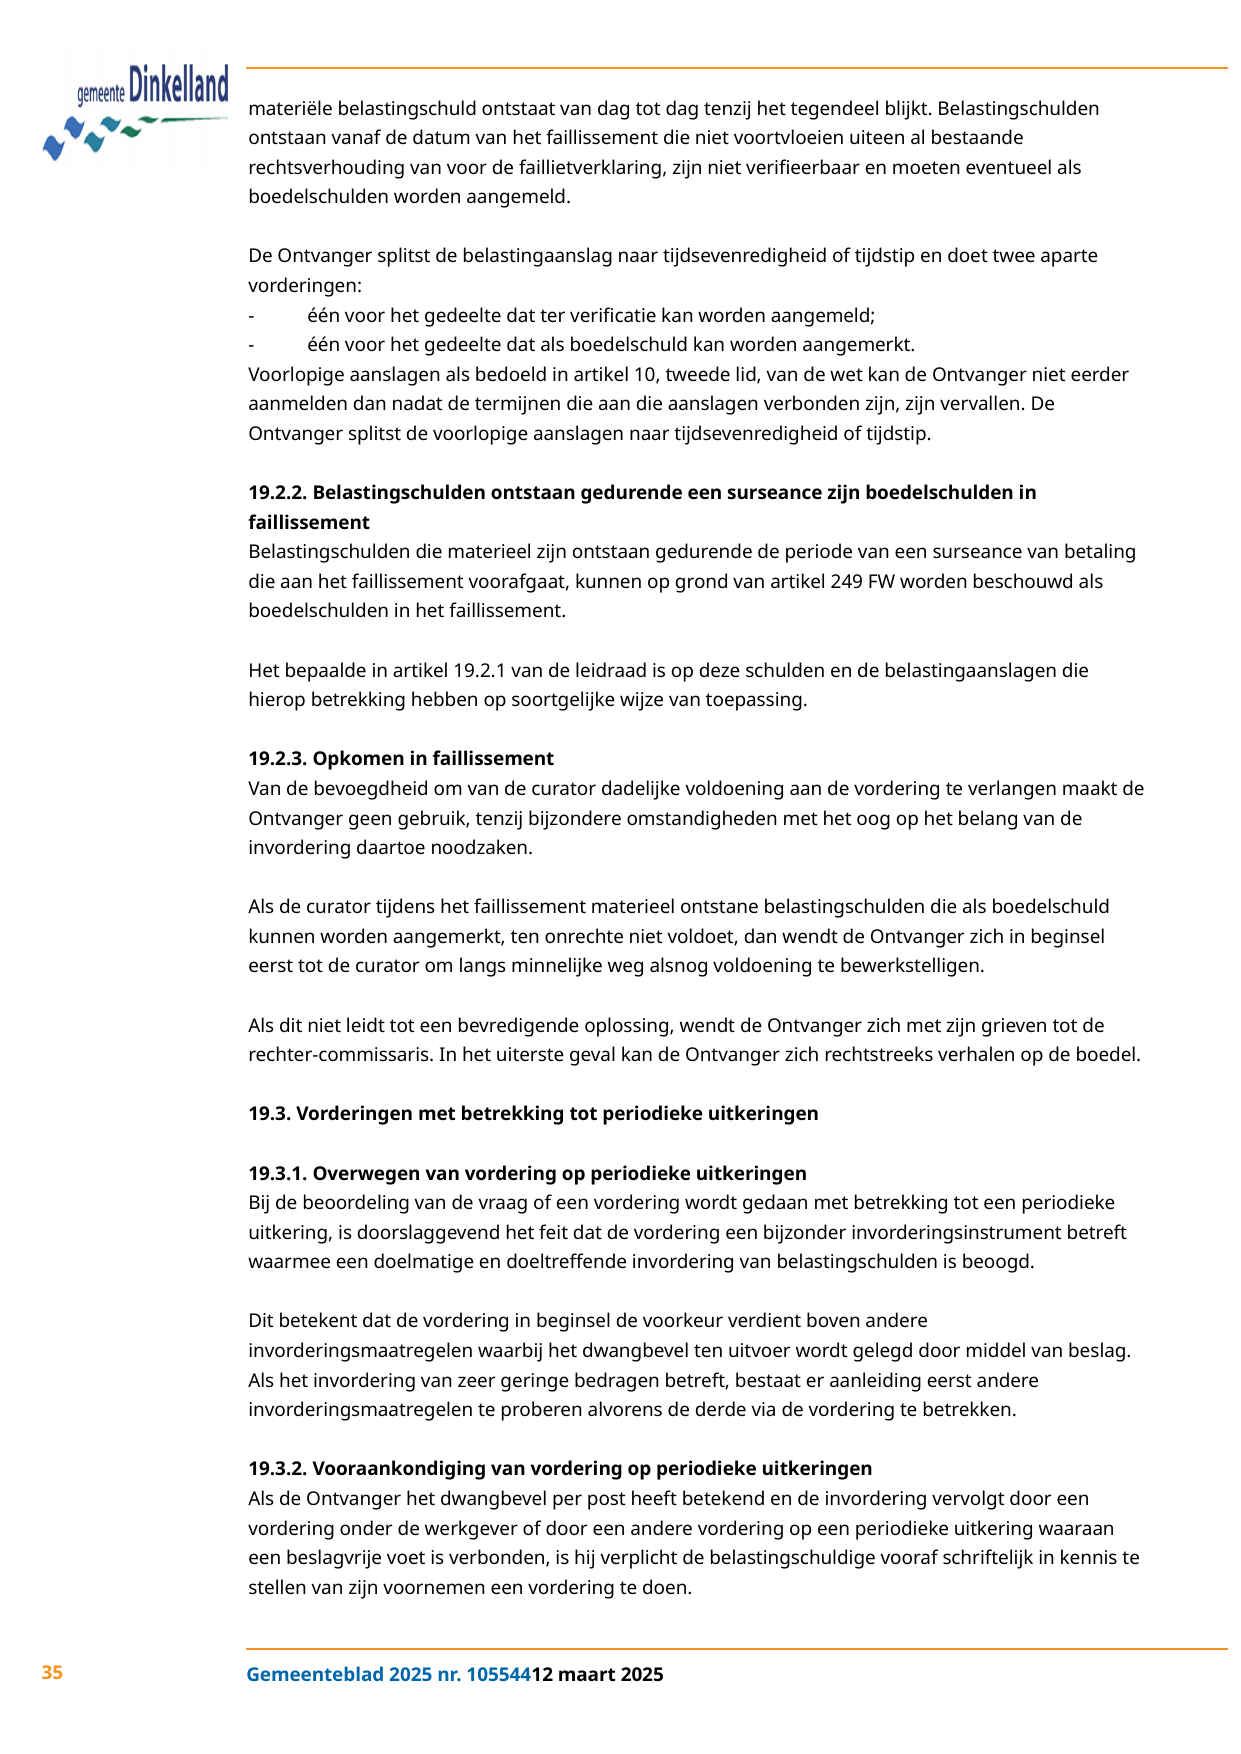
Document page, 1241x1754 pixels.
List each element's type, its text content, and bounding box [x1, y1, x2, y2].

text Van de bevoegdheid om van de curator dadelijke voldoening aan de vordering te verlangen maakt de Ontvanger geen gebruik, tenzij bijzondere omstandigheden met het oog op het belang van de invordering daartoe noodzaken. [248, 775, 1152, 860]
text 19.3.1. Overwegen van vordering op periodieke uitkeringen [248, 1160, 1152, 1186]
text 19.2.3. Opkomen in faillissement [248, 746, 1152, 771]
text Dit betekent dat de vordering in beginsel de voorkeur verdient boven andere invorderingsmaatregelen waarbij het dwangbevel ten uitvoer wordt gelegd door middel van beslag. Als het invordering van zeer geringe bedragen betreft, bestaat er aanleiding eerst andere invorderingsmaatregelen te proberen alvorens de derde via de vordering te betrekken. [248, 1308, 1152, 1422]
text 19.2.2. Belastingschulden ontstaan gedurende een surseance zijn boedelschulden in faillissement [248, 479, 1152, 535]
text Als dit niet leidt tot een bevredigende oplossing, wendt de Ontvanger zich met zijn grieven tot de rechter-commissaris. In het uiterste geval kan de Ontvanger zich rechtstreeks verhalen op de boedel. [248, 1012, 1152, 1067]
text Als de curator tijdens het faillissement materieel ontstane belastingschulden die als boedelschuld kunnen worden aangemerkt, ten onrechte niet voldoet, dan wendt de Ontvanger zich in beginsel eerst tot de curator om langs minnelijke weg alsnog voldoening te bewerkstelligen. [248, 893, 1152, 978]
picture [41, 47, 231, 172]
text 19.3. Vorderingen met betrekking tot periodieke uitkeringen [248, 1101, 1152, 1126]
list één voor het gedeelte dat als boedelschuld kan worden aangemerkt. [248, 331, 1152, 357]
text Bij de beoordeling van de vraag of een vordering wordt gedaan met betrekking tot een periodieke uitkering, is doorslaggevend het feit dat de vordering een bijzonder invorderingsinstrument betreft waarmee een doelmatige en doeltreffende invordering van belastingschulden is beoogd. [248, 1189, 1152, 1274]
text materiële belastingschuld ontstaat van dag tot dag tenzij het tegendeel blijkt. Belastingschulden ontstaan vanaf de datum van het faillissement die niet voortvloeien uiteen al bestaande rechtsverhouding van voor de faillietverklaring, zijn niet verifieerbaar en moeten eventueel als boedelschulden worden aangemeld. [248, 95, 1152, 209]
text Voorlopige aanslagen als bedoeld in artikel 10, tweede lid, van de wet kan de Ontvanger niet eerder aanmelden dan nadat de termijnen die aan die aanslagen verbonden zijn, zijn vervallen. De Ontvanger splitst de voorlopige aanslagen naar tijdsevenredigheid of tijdstip. [248, 361, 1152, 446]
text Belastingschulden die materieel zijn ontstaan gedurende de periode van een surseance van betaling die aan het faillissement voorafgaat, kunnen op grond van artikel 249 FW worden beschouwd als boedelschulden in het faillissement. [248, 538, 1152, 623]
text 19.3.2. Vooraankondiging van vordering op periodieke uitkeringen [248, 1456, 1152, 1481]
text Als de Ontvanger het dwangbevel per post heeft betekend en de invordering vervolgt door een vordering onder de werkgever of door een andere vordering op een periodieke uitkering waaraan een beslagvrije voet is verbonden, is hij verplicht de belastingschuldige vooraf schriftelijk in kennis te stellen van zijn voornemen een vordering te doen. [248, 1485, 1152, 1600]
text Het bepaalde in artikel 19.2.1 van de leidraad is op deze schulden en de belastingaanslagen die hierop betrekking hebben op soortgelijke wijze van toepassing. [248, 657, 1152, 712]
text De Ontvanger splitst de belastingaanslag naar tijdsevenredigheid of tijdstip en doet twee aparte vorderingen: [248, 243, 1152, 298]
list één voor het gedeelte dat ter verificatie kan worden aangemeld; [248, 302, 1152, 328]
